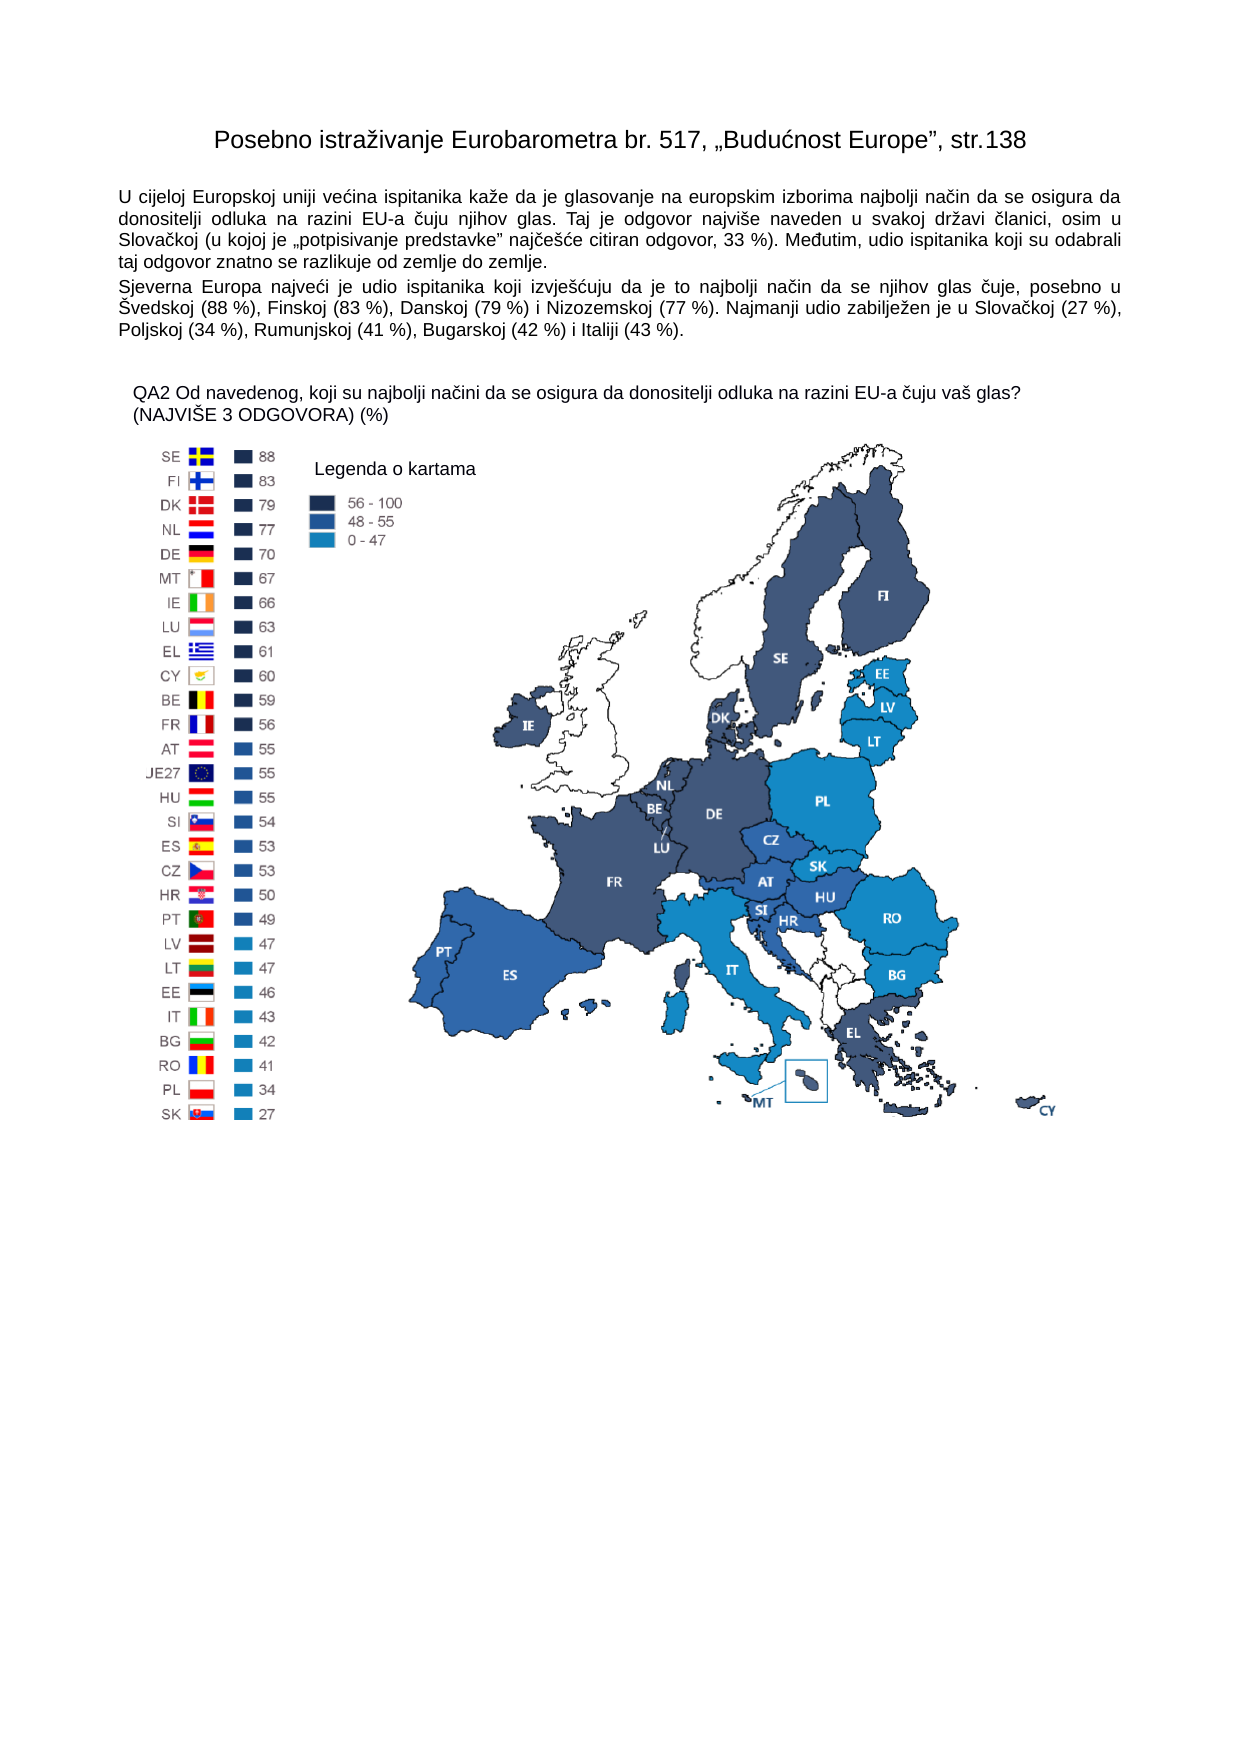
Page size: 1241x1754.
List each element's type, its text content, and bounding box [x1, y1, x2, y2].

text Sjeverna Europa najveći je udio ispitanika koji izvješćuju da je to najbolji način da se njihov glas čuje, posebno u Švedskoj (88 %), Finskoj (83 %), Danskoj (79 %) i Nizozemskoj (77 %). Najmanji udio zabilježen je u Slovačkoj (27 %), Poljskoj (34 %), Rumunjskoj (41 %), Bugarskoj (42 %) i Italiji (43 %). [118, 276, 1122, 340]
picture [395, 466, 400, 474]
text U cijeloj Europskoj uniji većina ispitanika kaže da je glasovanje na europskim izborima najbolji način da se osigura da donositelji odluka na razini EU-a čuju njihov glas. Taj je odgovor najviše naveden u svakoj državi članici, osim u Slovačkoj (u kojoj je „potpisivanje predstavke” najčešće citiran odgovor, 33 %). Međutim, udio ispitanika koji su odabrali taj odgovor znatno se razlikuje od zemlje do zemlje. [118, 186, 1122, 272]
picture [305, 434, 1064, 1117]
picture [146, 438, 284, 1120]
